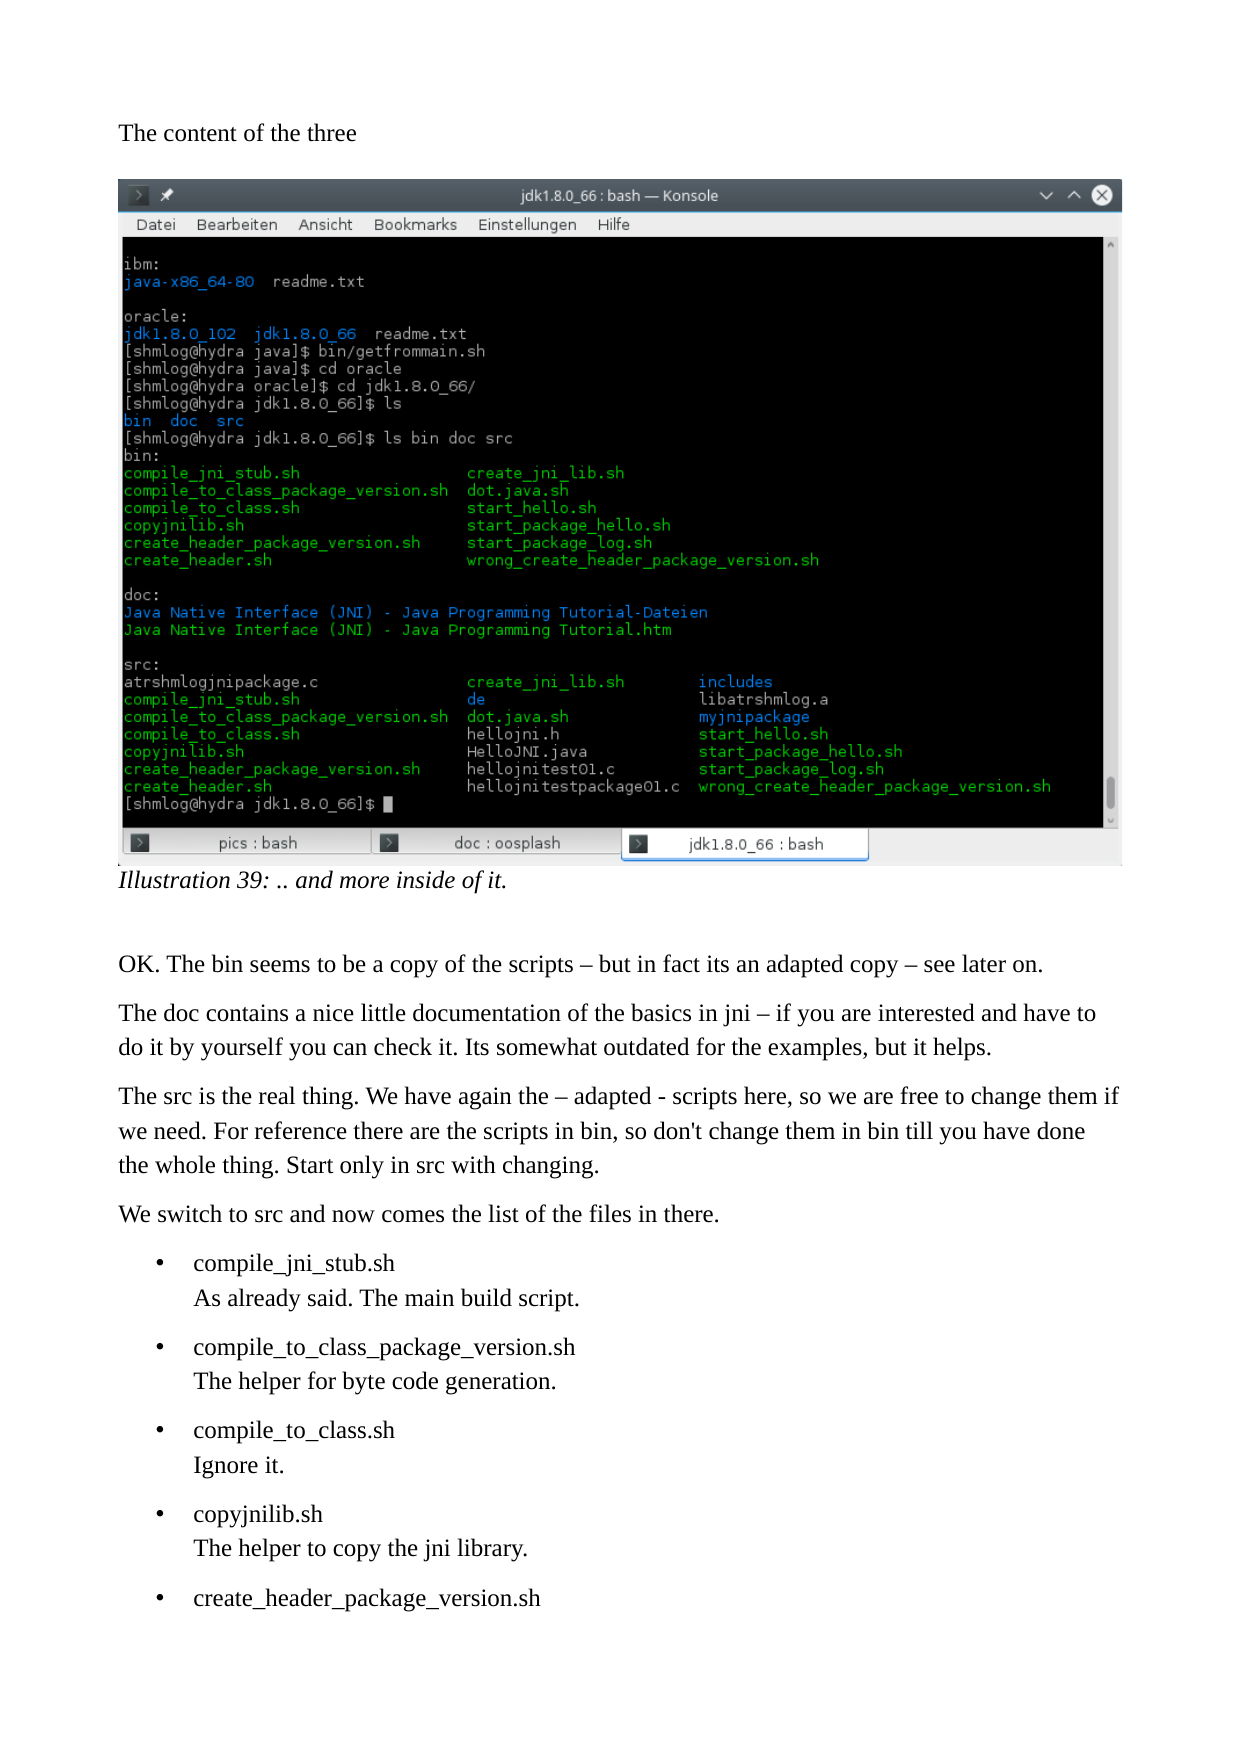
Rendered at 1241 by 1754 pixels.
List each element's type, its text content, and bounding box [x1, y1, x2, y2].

list create_header_package_version.sh [156, 1583, 1122, 1611]
text The content of the three [118, 118, 1122, 147]
text The src is the real thing. We have again the – adapted - scripts here, so we are free to change them if we need. For reference there are the scripts in bin, so don't change them in bin till you have done the whole thing. Start only in src with changing. [118, 1081, 1122, 1179]
list copyjnilib.sh The helper to copy the jni library. [156, 1499, 1122, 1562]
text The doc contains a nice little documentation of the basics in jni – if you are interested and have to do it by yourself you can check it. Its somewhat outdated for the examples, but it helps. [118, 998, 1122, 1061]
list compile_jni_stub.sh As already said. The main build script. [156, 1248, 1122, 1312]
text We switch to src and now comes the list of the files in there. [118, 1199, 1122, 1228]
list compile_to_class.sh Ignore it. [156, 1416, 1122, 1479]
picture [118, 179, 1123, 866]
text Illustration 39: .. and more inside of it. [118, 866, 1122, 894]
list compile_to_class_package_version.sh The helper for byte code generation. [156, 1332, 1122, 1395]
text OK. The bin seems to be a copy of the scripts – but in fact its an adapted copy – see later on. [118, 949, 1122, 977]
